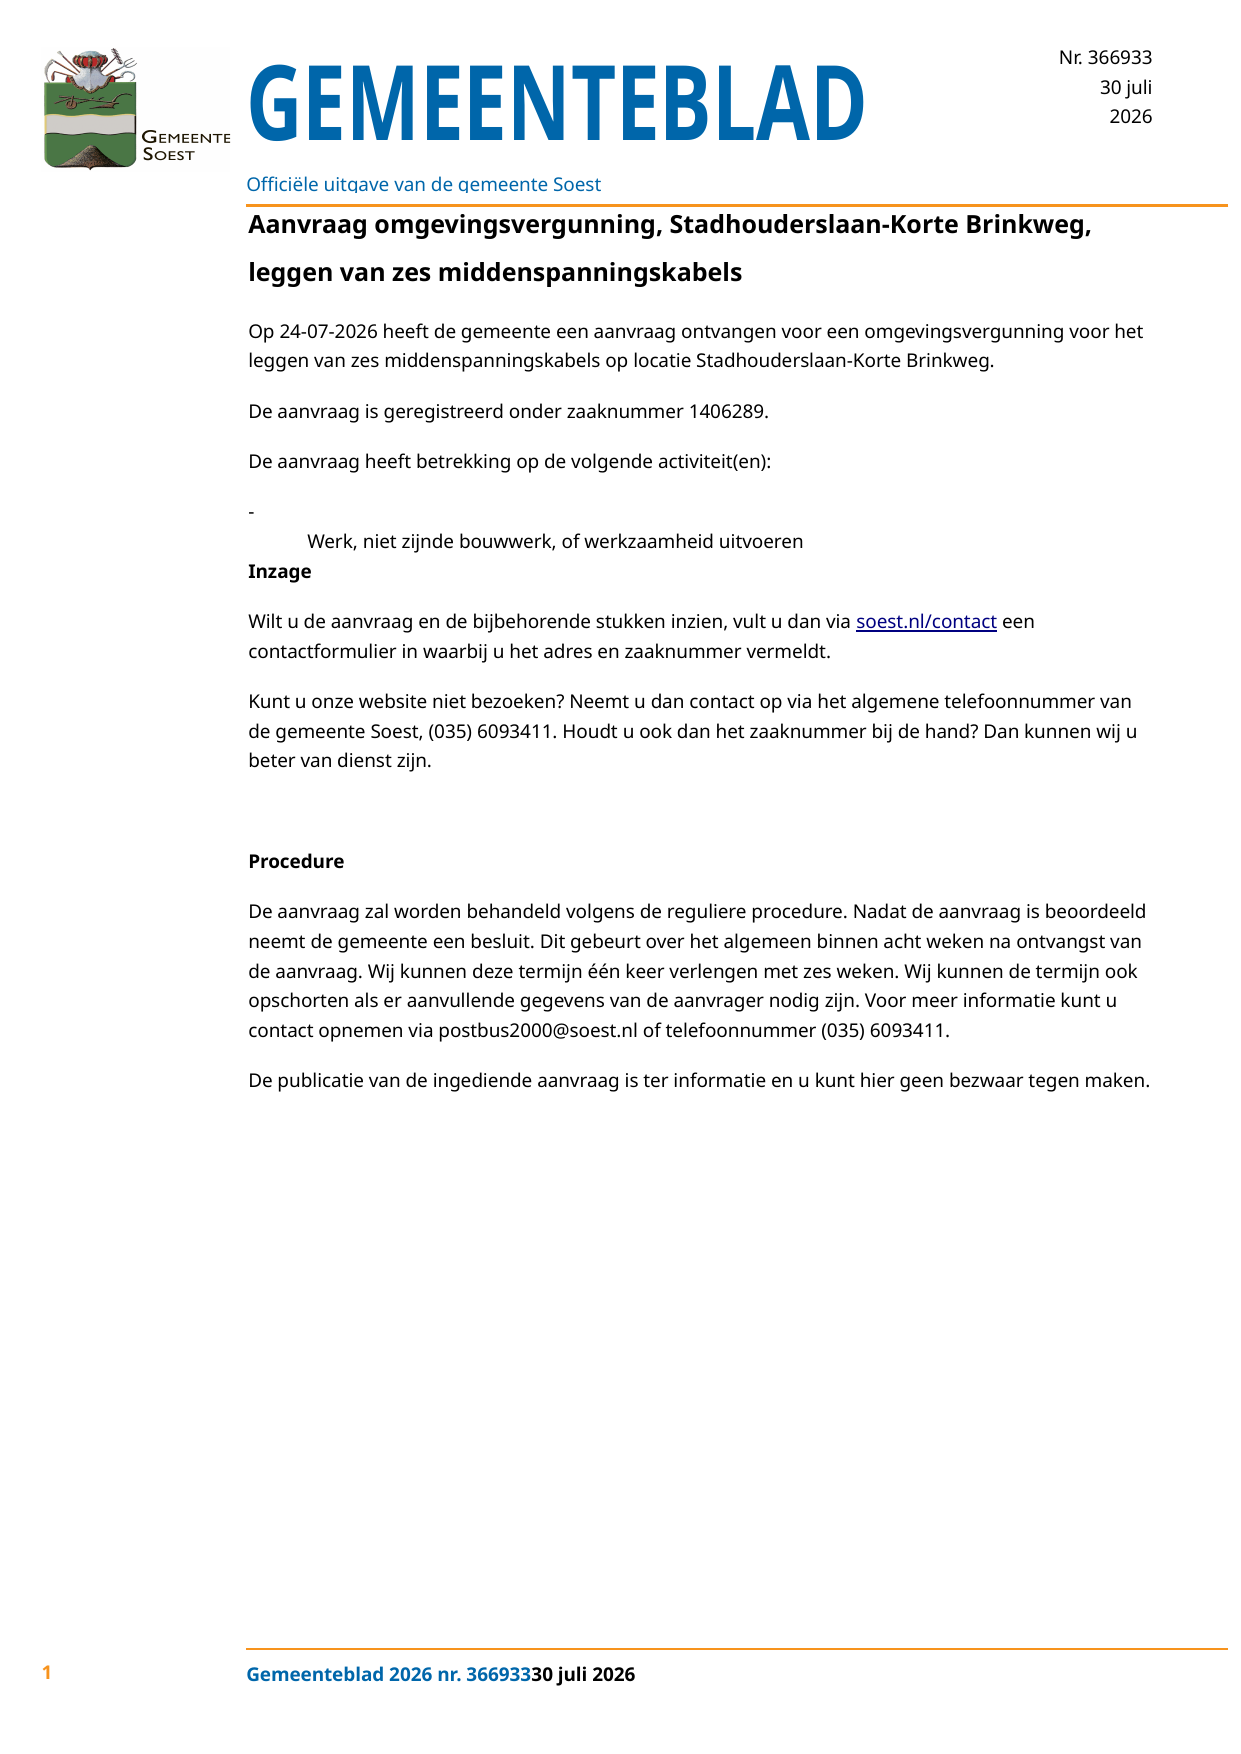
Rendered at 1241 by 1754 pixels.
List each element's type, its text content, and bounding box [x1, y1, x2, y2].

text Op 24-07-2026 heeft de gemeente een aanvraag ontvangen voor een omgevingsvergunning voor het leggen van zes middenspanningskabels op locatie Stadhouderslaan-Korte Brinkweg. [248, 318, 1152, 373]
text Kunt u onze website niet bezoeken? Neemt u dan contact op via het algemene telefoonnummer van de gemeente Soest, (035) 6093411. Houdt u ook dan het zaaknummer bij de hand? Dan kunnen wij u beter van dienst zijn. [248, 688, 1152, 773]
text De aanvraag zal worden behandeld volgens de reguliere procedure. Nadat de aanvraag is beoordeeld neemt de gemeente een besluit. Dit gebeurt over het algemeen binnen acht weken na ontvangst van de aanvraag. Wij kunnen deze termijn één keer verlengen met zes weken. Wij kunnen de termijn ook opschorten als er aanvullende gegevens van de aanvrager nodig zijn. Voor meer informatie kunt u contact opnemen via postbus2000@soest.nl of telefoonnummer (035) 6093411. [248, 899, 1152, 1043]
text De publicatie van de ingediende aanvraag is ter informatie en u kunt hier geen bezwaar tegen maken. [248, 1067, 1152, 1093]
text Inzage [248, 558, 1152, 584]
text Wilt u de aanvraag en de bijbehorende stukken inzien, vult u dan via soest.nl/contact een contactformulier in waarbij u het adres en zaaknummer vermeldt. [248, 608, 1152, 664]
picture [41, 47, 231, 172]
text De aanvraag is geregistreerd onder zaaknummer 1406289. [248, 398, 1152, 424]
list Werk, niet zijnde bouwwerk, of werkzaamheid uitvoeren [248, 528, 1152, 554]
text Aanvraag omgevingsvergunning, Stadhouderslaan-Korte Brinkweg, leggen van zes middenspanningskabels [248, 207, 1152, 288]
text De aanvraag heeft betrekking op de volgende activiteit(en): [248, 448, 1152, 474]
text Procedure [248, 848, 1152, 874]
